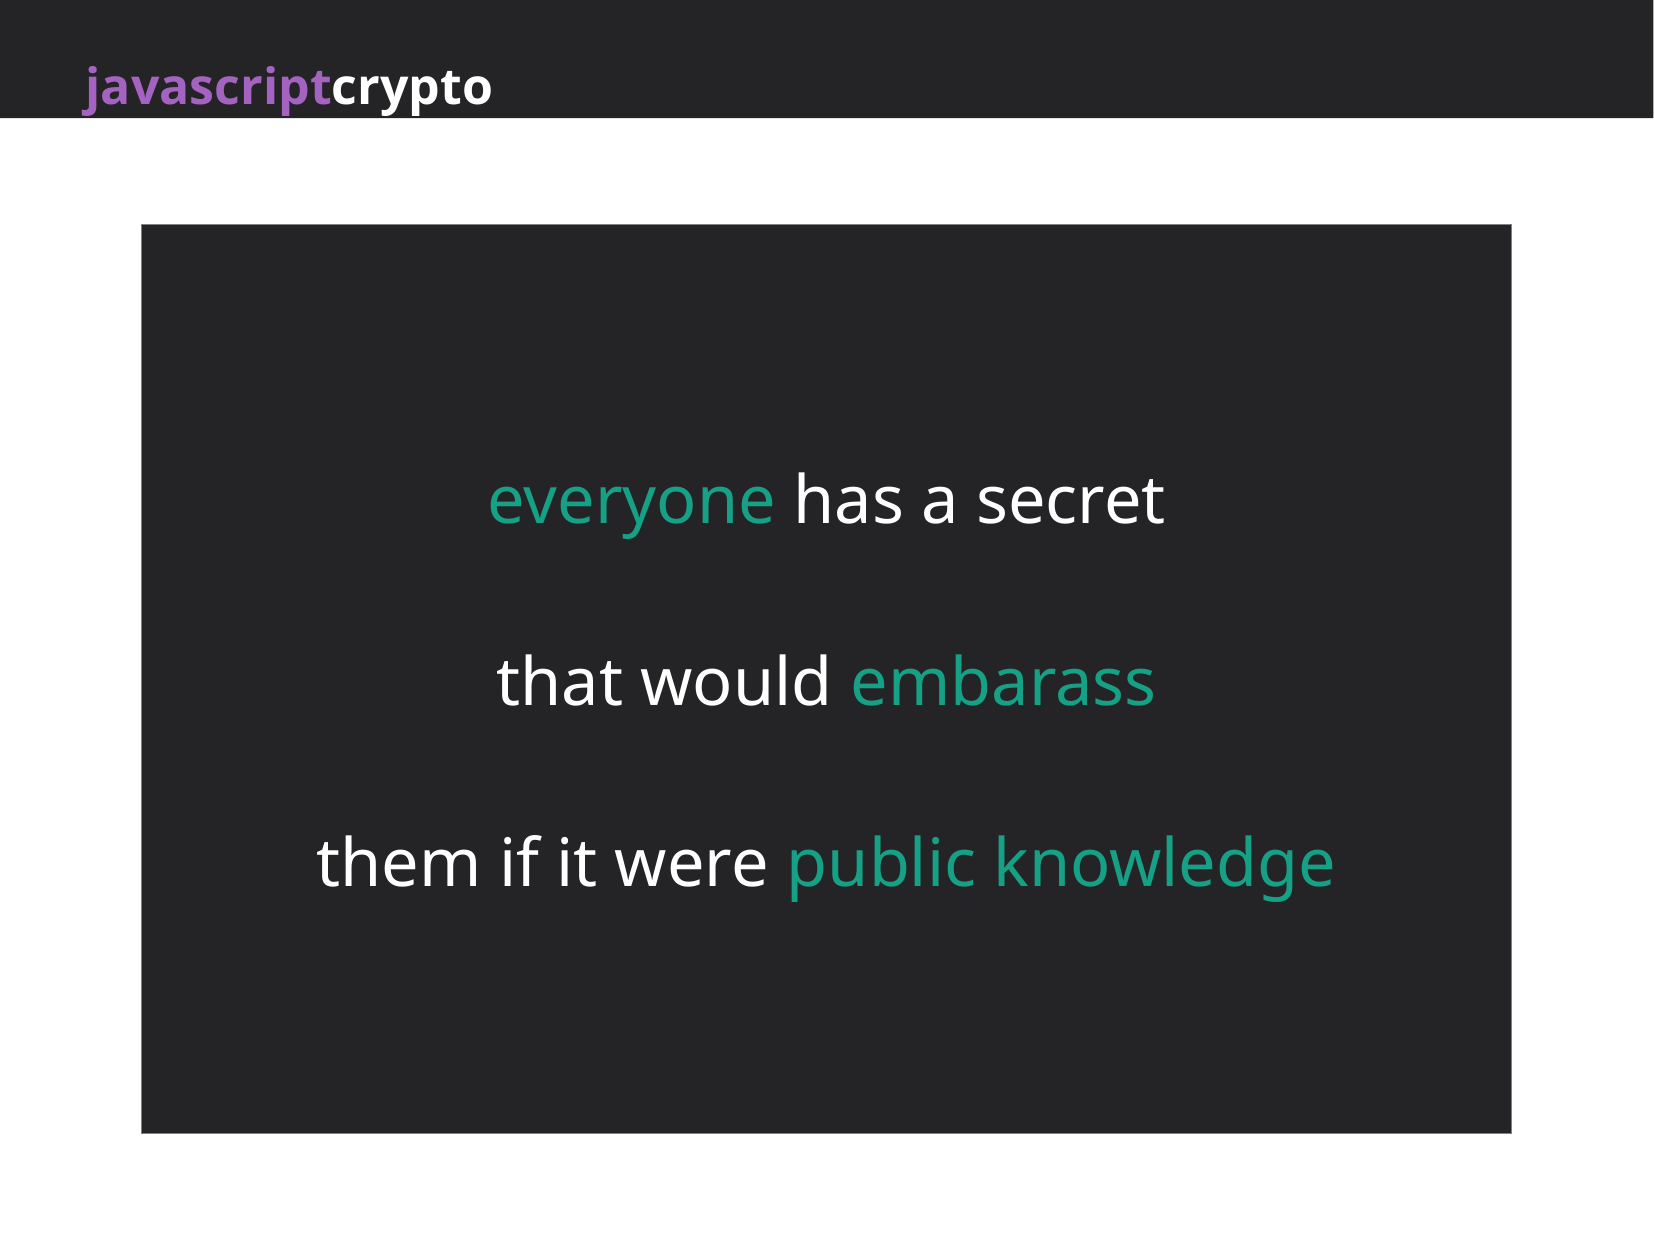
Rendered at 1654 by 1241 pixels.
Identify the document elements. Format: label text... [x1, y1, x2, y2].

text_box javascriptcrypto [70, 43, 544, 119]
text_box [0, 0, 1654, 119]
text_box everyone has a secret that would embarass them if it were public knowledge [141, 224, 1512, 1134]
text_box [165, 531, 1441, 1087]
